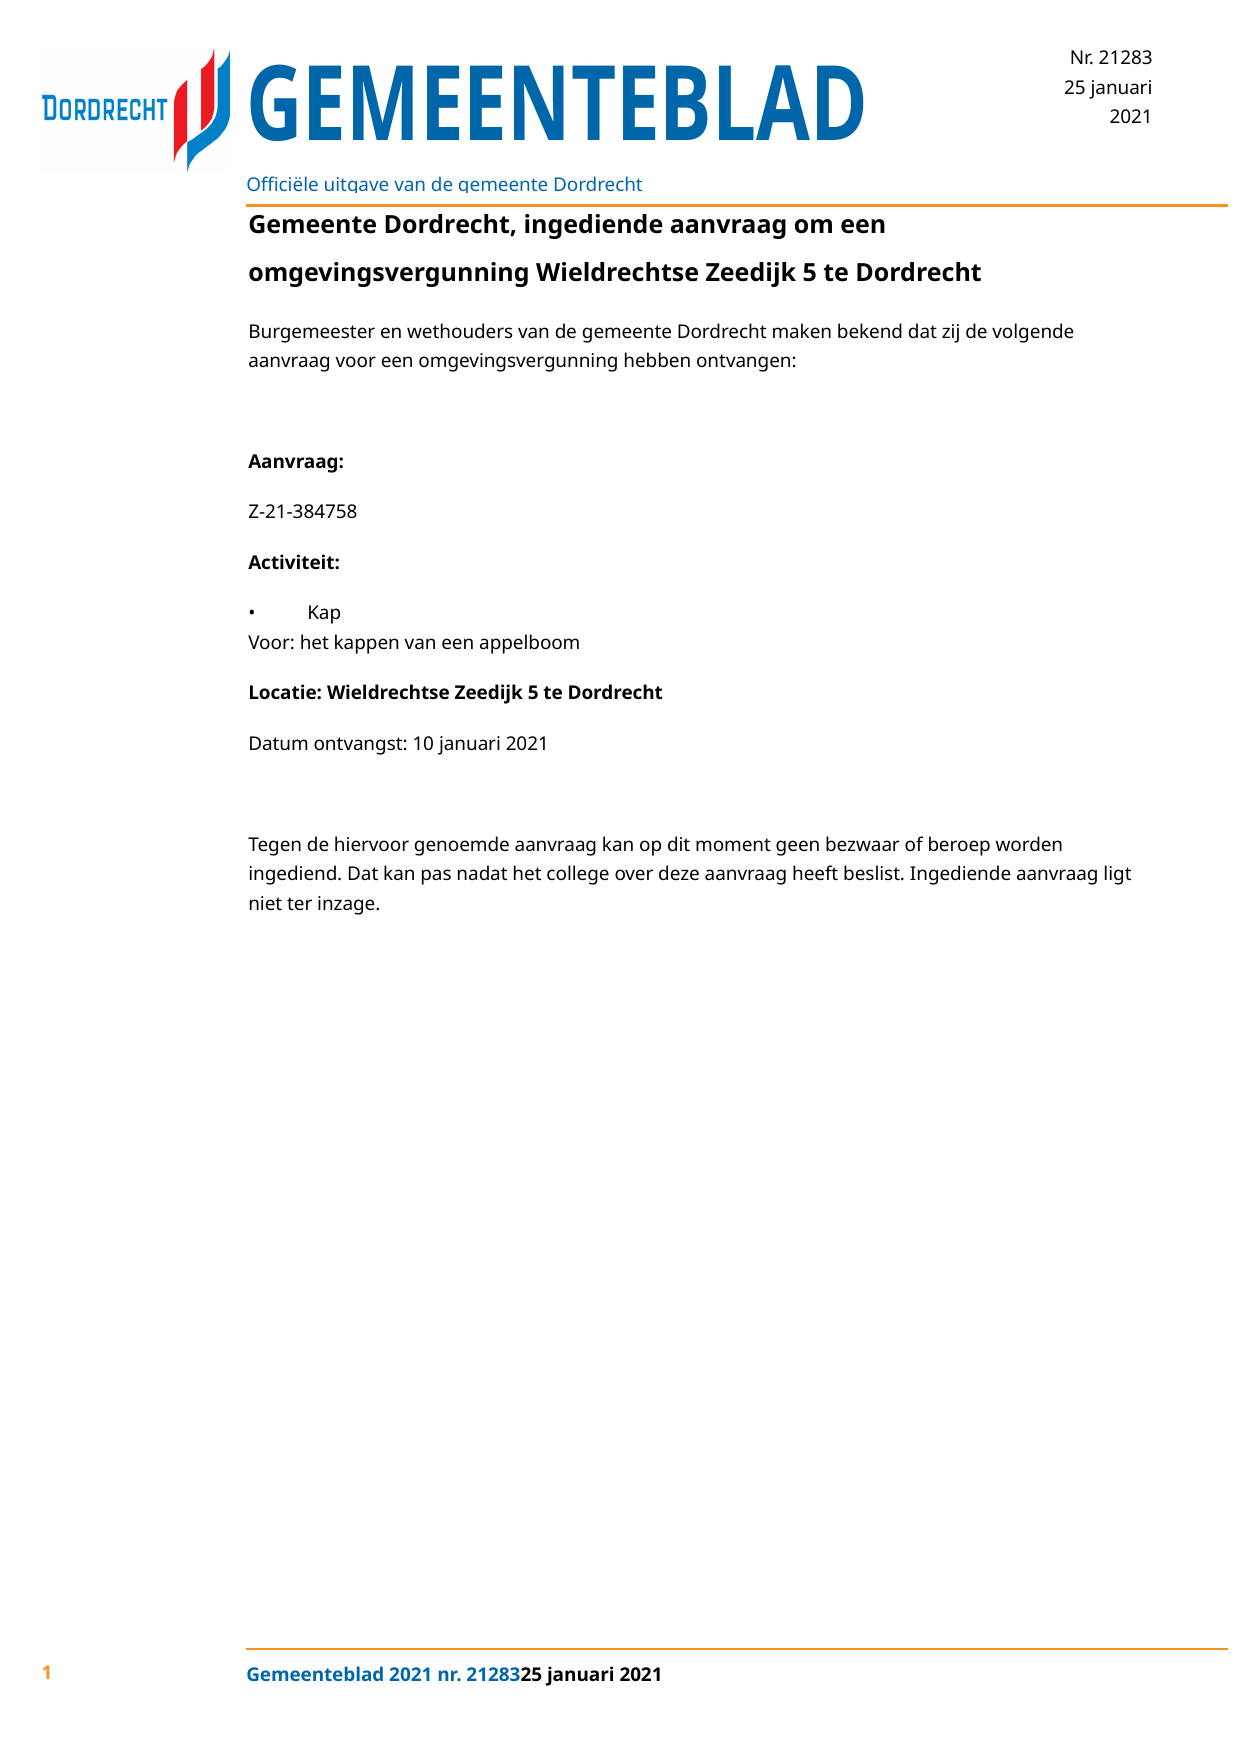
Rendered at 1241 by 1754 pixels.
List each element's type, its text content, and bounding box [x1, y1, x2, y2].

text Aanvraag: [248, 448, 1152, 474]
text Burgemeester en wethouders van de gemeente Dordrecht maken bekend dat zij de volgende aanvraag voor een omgevingsvergunning hebben ontvangen: [248, 318, 1152, 373]
text Datum ontvangst: 10 januari 2021 [248, 730, 1152, 756]
text Tegen de hiervoor genoemde aanvraag kan op dit moment geen bezwaar of beroep worden ingediend. Dat kan pas nadat het college over deze aanvraag heeft beslist. Ingediende aanvraag ligt niet ter inzage. [248, 831, 1152, 916]
list Kap [248, 599, 1152, 625]
text Locatie: Wieldrechtse Zeedijk 5 te Dordrecht [248, 679, 1152, 705]
picture [41, 47, 231, 172]
text Activiteit: [248, 549, 1152, 575]
text Gemeente Dordrecht, ingediende aanvraag om een omgevingsvergunning Wieldrechtse Zeedijk 5 te Dordrecht [248, 207, 1152, 288]
text Z-21-384758 [248, 499, 1152, 524]
text Voor: het kappen van een appelboom [248, 629, 1152, 655]
